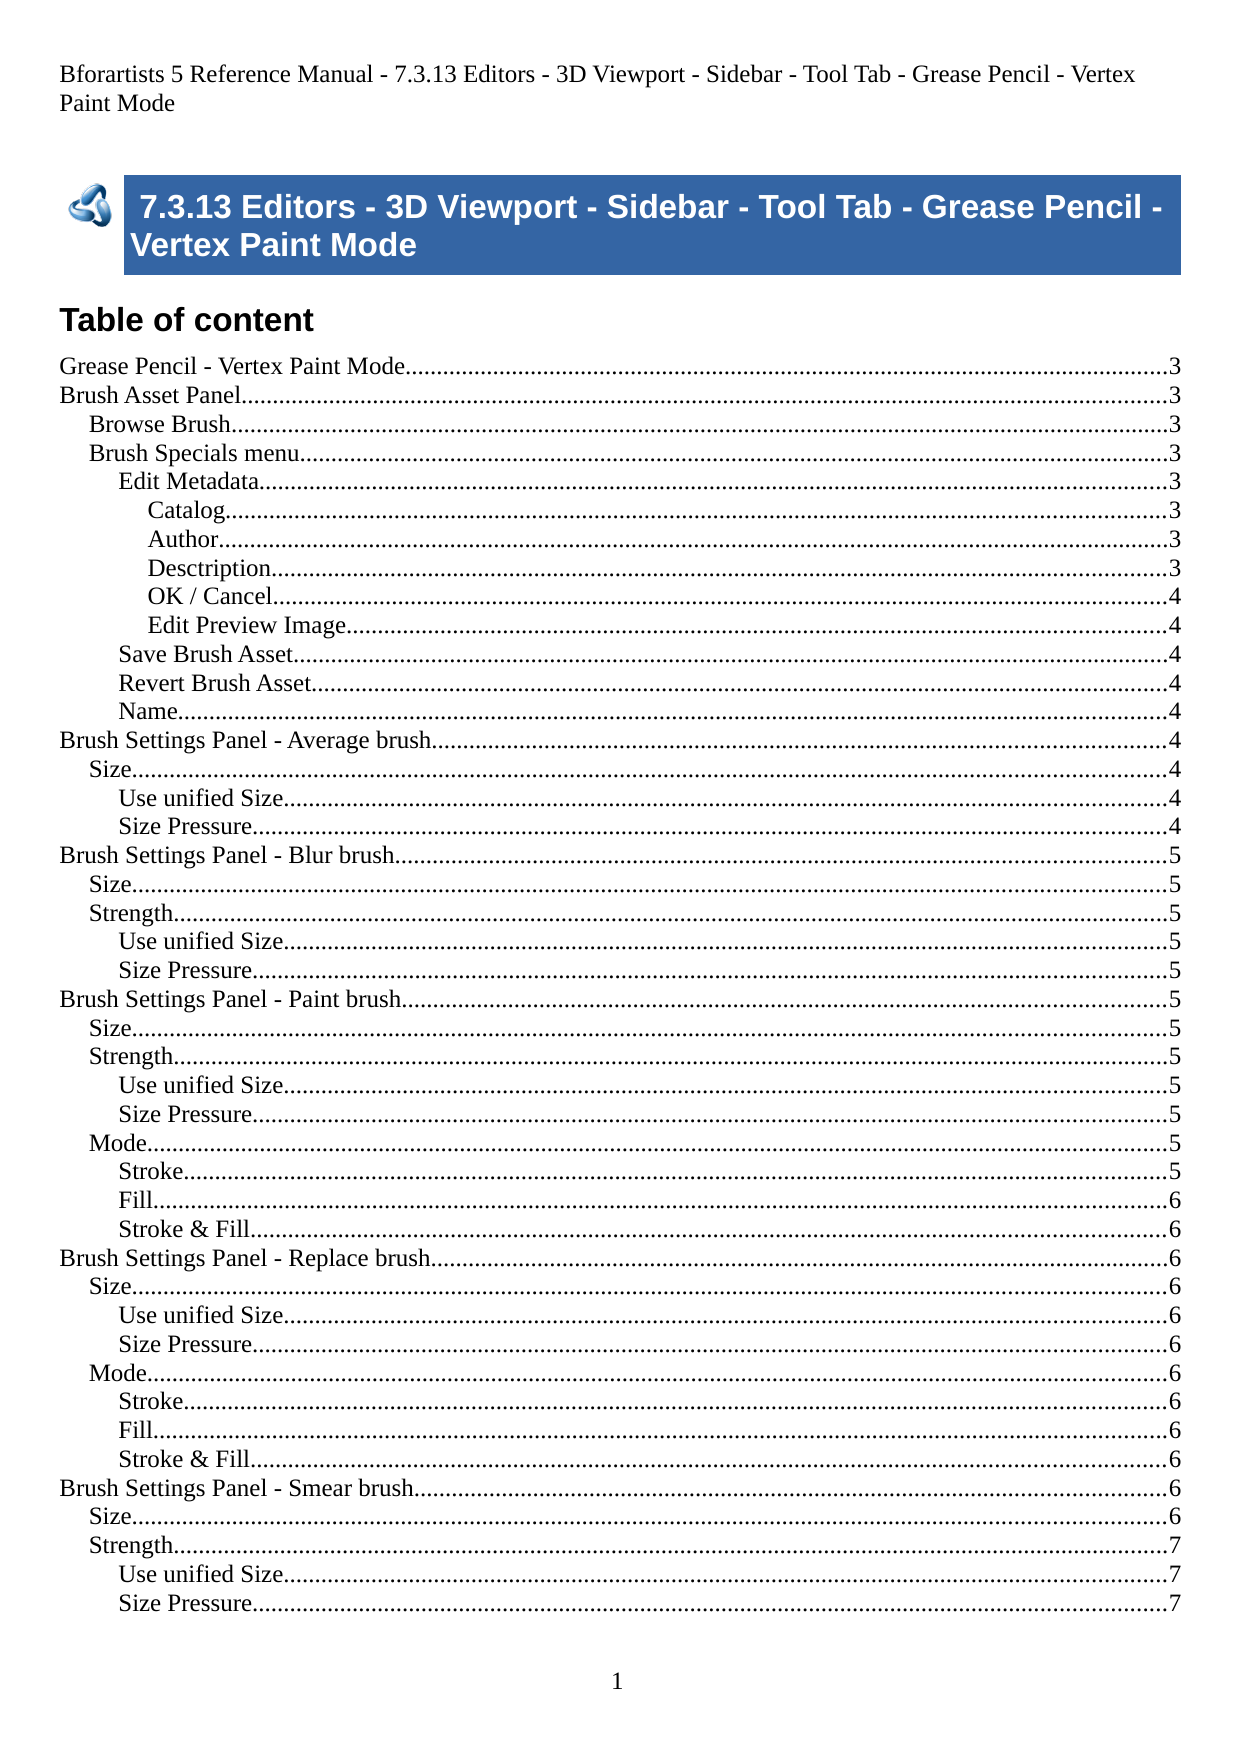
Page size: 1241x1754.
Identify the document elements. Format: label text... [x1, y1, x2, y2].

text Desctription 3 [147, 553, 1181, 581]
text Size Pressure 6 [118, 1329, 1181, 1358]
text Brush Asset Panel 3 [59, 380, 1181, 409]
text Brush Settings Panel - Average brush 4 [59, 725, 1181, 754]
text Size 4 [88, 754, 1181, 783]
text Mode 5 [88, 1128, 1181, 1156]
text Size 6 [88, 1501, 1181, 1530]
text Brush Settings Panel - Blur brush 5 [59, 840, 1181, 869]
text Size Pressure 5 [118, 1099, 1181, 1128]
text Stroke 6 [118, 1386, 1181, 1415]
text Use unified Size 5 [118, 926, 1181, 955]
text Save Brush Asset 4 [118, 639, 1181, 668]
text Use unified Size 6 [118, 1300, 1181, 1329]
table_header 7.3.13 Editors - 3D Viewport - Sidebar - Tool Tab - Grease Pencil - Vertex Paint Mode [124, 175, 1181, 275]
text Author 3 [147, 524, 1181, 553]
text Brush Settings Panel - Replace brush 6 [59, 1243, 1181, 1271]
text Strength 5 [88, 898, 1181, 926]
text Fill 6 [118, 1415, 1181, 1444]
text Stroke & Fill 6 [118, 1444, 1181, 1473]
text Strength 7 [88, 1530, 1181, 1559]
text Size 5 [88, 869, 1181, 898]
text Stroke 5 [118, 1156, 1181, 1185]
text Use unified Size 4 [118, 783, 1181, 811]
text Catalog 3 [147, 495, 1181, 524]
text Brush Settings Panel - Smear brush 6 [59, 1473, 1181, 1501]
text Size 5 [88, 1013, 1181, 1041]
text Size Pressure 4 [118, 811, 1181, 840]
text Brush Specials menu 3 [88, 438, 1181, 466]
text Revert Brush Asset 4 [118, 668, 1181, 696]
text Strength 5 [88, 1041, 1181, 1070]
picture [65, 180, 114, 230]
text Size Pressure 7 [118, 1588, 1181, 1616]
text Edit Preview Image 4 [147, 610, 1181, 639]
text Name 4 [118, 696, 1181, 725]
text Browse Brush 3 [88, 409, 1181, 438]
text Edit Metadata 3 [118, 466, 1181, 495]
text Grease Pencil - Vertex Paint Mode 3 [59, 351, 1181, 380]
text Fill 6 [118, 1185, 1181, 1214]
text Mode 6 [88, 1358, 1181, 1386]
text OK / Cancel 4 [147, 581, 1181, 610]
text Use unified Size 7 [118, 1559, 1181, 1588]
text Use unified Size 5 [118, 1070, 1181, 1099]
text Size 6 [88, 1271, 1181, 1300]
table_header [59, 175, 124, 275]
text Size Pressure 5 [118, 955, 1181, 984]
text Stroke & Fill 6 [118, 1214, 1181, 1243]
text Brush Settings Panel - Paint brush 5 [59, 984, 1181, 1013]
subtitle Table of content [59, 300, 1181, 339]
